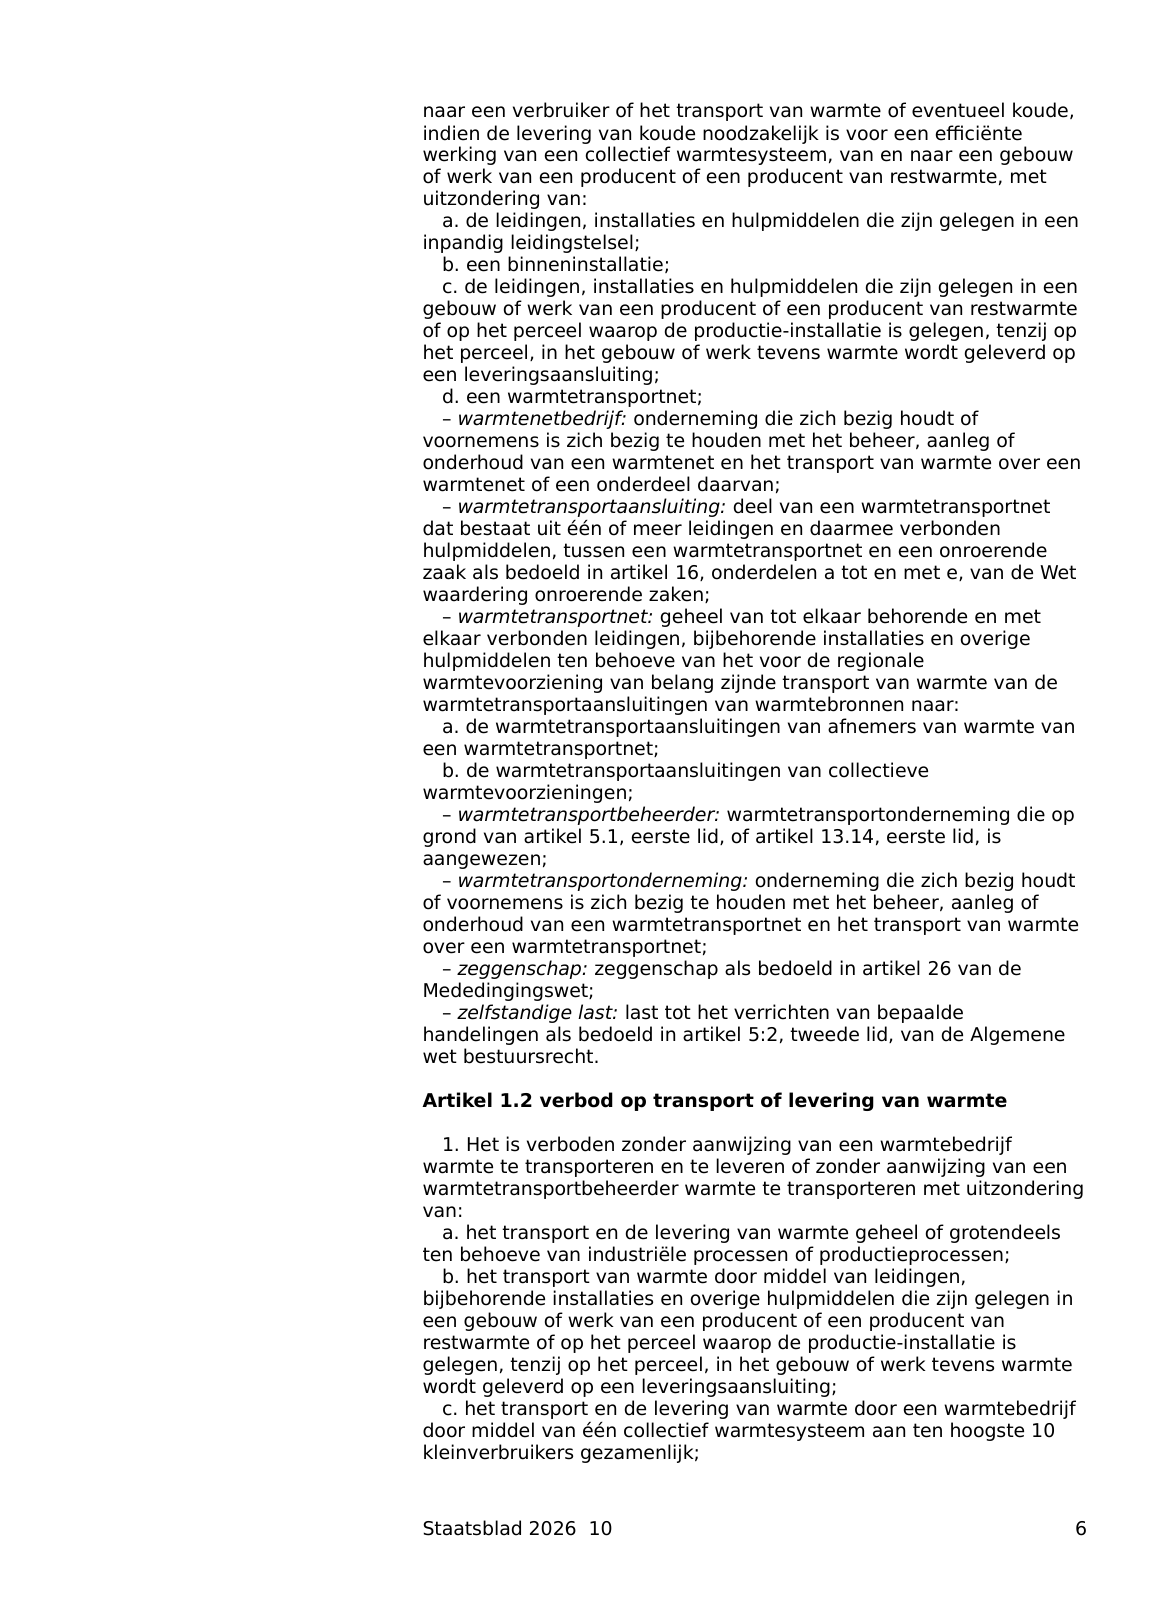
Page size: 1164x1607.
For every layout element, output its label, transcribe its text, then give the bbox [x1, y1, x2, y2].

text a. het transport en de levering van warmte geheel of grotendeels ten behoeve van industriële processen of productieprocessen; [422, 1222, 1087, 1266]
text a. de warmtetransportaansluitingen van afnemers van warmte van een warmtetransportnet; [422, 716, 1087, 760]
text b. het transport van warmte door middel van leidingen, bijbehorende installaties en overige hulpmiddelen die zijn gelegen in een gebouw of werk van een producent of een producent van restwarmte of op het perceel waarop de productie-installatie is gelegen, tenzij op het perceel, in het gebouw of werk tevens warmte wordt geleverd op een leveringsaansluiting; [422, 1266, 1087, 1398]
text – warmtetransportnet: geheel van tot elkaar behorende en met elkaar verbonden leidingen, bijbehorende installaties en overige hulpmiddelen ten behoeve van het voor de regionale warmtevoorziening van belang zijnde transport van warmte van de warmtetransportaansluitingen van warmtebronnen naar: [422, 606, 1087, 716]
text b. een binneninstallatie; [422, 254, 1087, 276]
text naar een verbruiker of het transport van warmte of eventueel koude, indien de levering van koude noodzakelijk is voor een efficiënte werking van een collectief warmtesysteem, van en naar een gebouw of werk van een producent of een producent van restwarmte, met uitzondering van: [422, 100, 1087, 210]
text – warmtetransportbeheerder: warmtetransportonderneming die op grond van artikel 5.1, eerste lid, of artikel 13.14, eerste lid, is aangewezen; [422, 804, 1087, 870]
text – zeggenschap: zeggenschap als bedoeld in artikel 26 van de Mededingingswet; [422, 958, 1087, 1002]
text – zelfstandige last: last tot het verrichten van bepaalde handelingen als bedoeld in artikel 5:2, tweede lid, van de Algemene wet bestuursrecht. [422, 1002, 1087, 1067]
text 1. Het is verboden zonder aanwijzing van een warmtebedrijf warmte te transporteren en te leveren of zonder aanwijzing van een warmtetransportbeheerder warmte te transporteren met uitzondering van: [422, 1134, 1087, 1222]
text – warmtetransportaansluiting: deel van een warmtetransportnet dat bestaat uit één of meer leidingen en daarmee verbonden hulpmiddelen, tussen een warmtetransportnet en een onroerende zaak als bedoeld in artikel 16, onderdelen a tot en met e, van de Wet waardering onroerende zaken; [422, 496, 1087, 606]
text d. een warmtetransportnet; [422, 386, 1087, 408]
text a. de leidingen, installaties en hulpmiddelen die zijn gelegen in een inpandig leidingstelsel; [422, 210, 1087, 254]
text – warmtetransportonderneming: onderneming die zich bezig houdt of voornemens is zich bezig te houden met het beheer, aanleg of onderhoud van een warmtetransportnet en het transport van warmte over een warmtetransportnet; [422, 870, 1087, 958]
text b. de warmtetransportaansluitingen van collectieve warmtevoorzieningen; [422, 760, 1087, 804]
subtitle Artikel 1.2 verbod op transport of levering van warmte [422, 1090, 1087, 1112]
text c. het transport en de levering van warmte door een warmtebedrijf door middel van één collectief warmtesysteem aan ten hoogste 10 kleinverbruikers gezamenlijk; [422, 1398, 1087, 1463]
text – warmtenetbedrijf: onderneming die zich bezig houdt of voornemens is zich bezig te houden met het beheer, aanleg of onderhoud van een warmtenet en het transport van warmte over een warmtenet of een onderdeel daarvan; [422, 408, 1087, 496]
text c. de leidingen, installaties en hulpmiddelen die zijn gelegen in een gebouw of werk van een producent of een producent van restwarmte of op het perceel waarop de productie-installatie is gelegen, tenzij op het perceel, in het gebouw of werk tevens warmte wordt geleverd op een leveringsaansluiting; [422, 276, 1087, 386]
